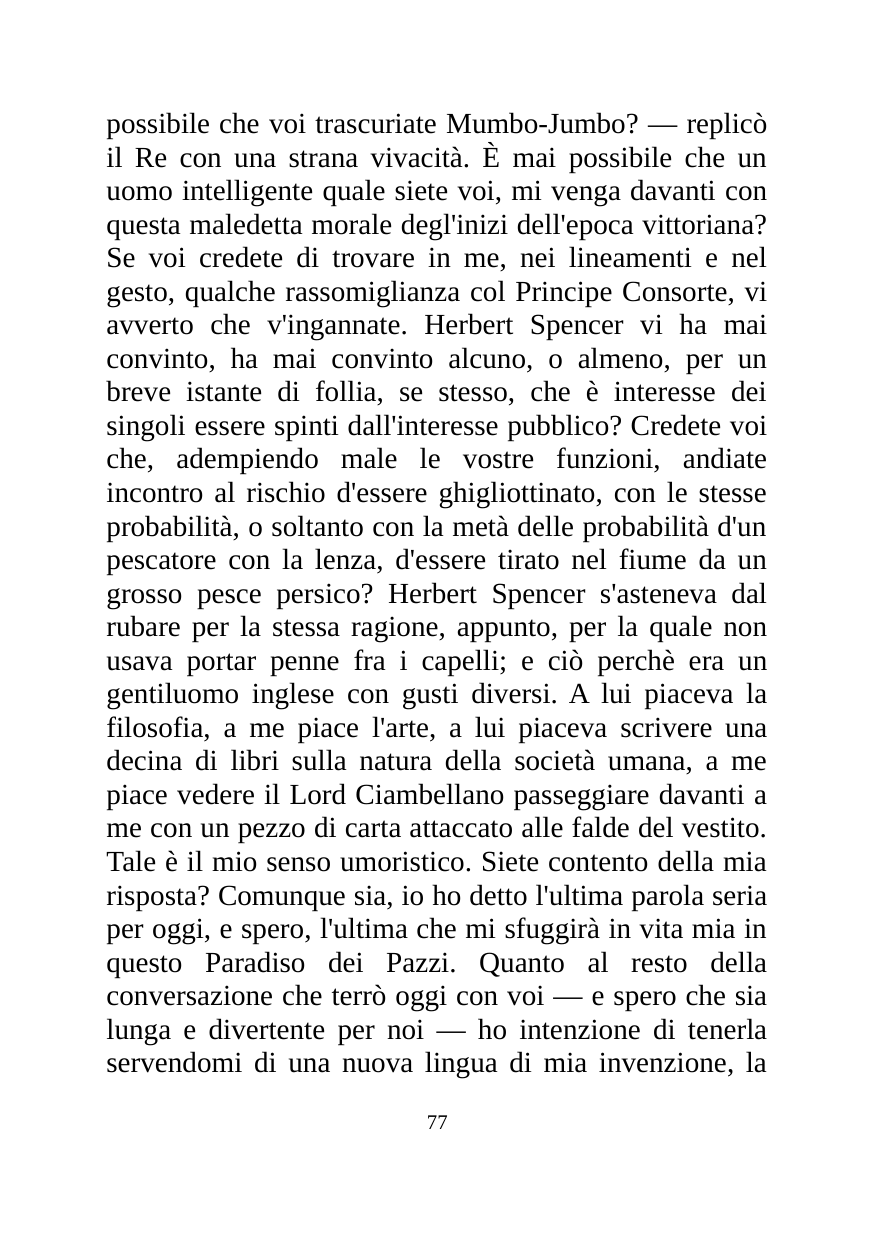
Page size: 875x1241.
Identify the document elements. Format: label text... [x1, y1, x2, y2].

text possibile che voi trascuriate Mumbo-Jumbo? — replicò il Re con una strana vivacità. È mai possibile che un uomo intelligente quale siete voi, mi venga davanti con questa maledetta morale degl'inizi dell'epoca vittoriana? Se voi credete di trovare in me, nei lineamenti e nel gesto, qualche rassomiglianza col Principe Consorte, vi avverto che v'ingannate. Herbert Spencer vi ha mai convinto, ha mai convinto alcuno, o almeno, per un breve istante di follia, se stesso, che è interesse dei singoli essere spinti dall'interesse pubblico? Credete voi che, adempiendo male le vostre funzioni, andiate incontro al rischio d'essere ghigliottinato, con le stesse probabilità, o soltanto con la metà delle probabilità d'un pescatore con la lenza, d'essere tirato nel fiume da un grosso pesce persico? Herbert Spencer s'asteneva dal rubare per la stessa ragione, appunto, per la quale non usava portar penne fra i capelli; e ciò perchè era un gentiluomo inglese con gusti diversi. A lui piaceva la filosofia, a me piace l'arte, a lui piaceva scrivere una decina di libri sulla natura della società umana, a me piace vedere il Lord Ciambellano passeggiare davanti a me con un pezzo di carta attaccato alle falde del vestito. Tale è il mio senso umoristico. Siete contento della mia risposta? Comunque sia, io ho detto l'ultima parola seria per oggi, e spero, l'ultima che mi sfuggirà in vita mia in questo Paradiso dei Pazzi. Quanto al resto della conversazione che terrò oggi con voi — e spero che sia lunga e divertente per noi — ho intenzione di tenerla servendomi di una nuova lingua di mia invenzione, la [106, 106, 768, 1079]
